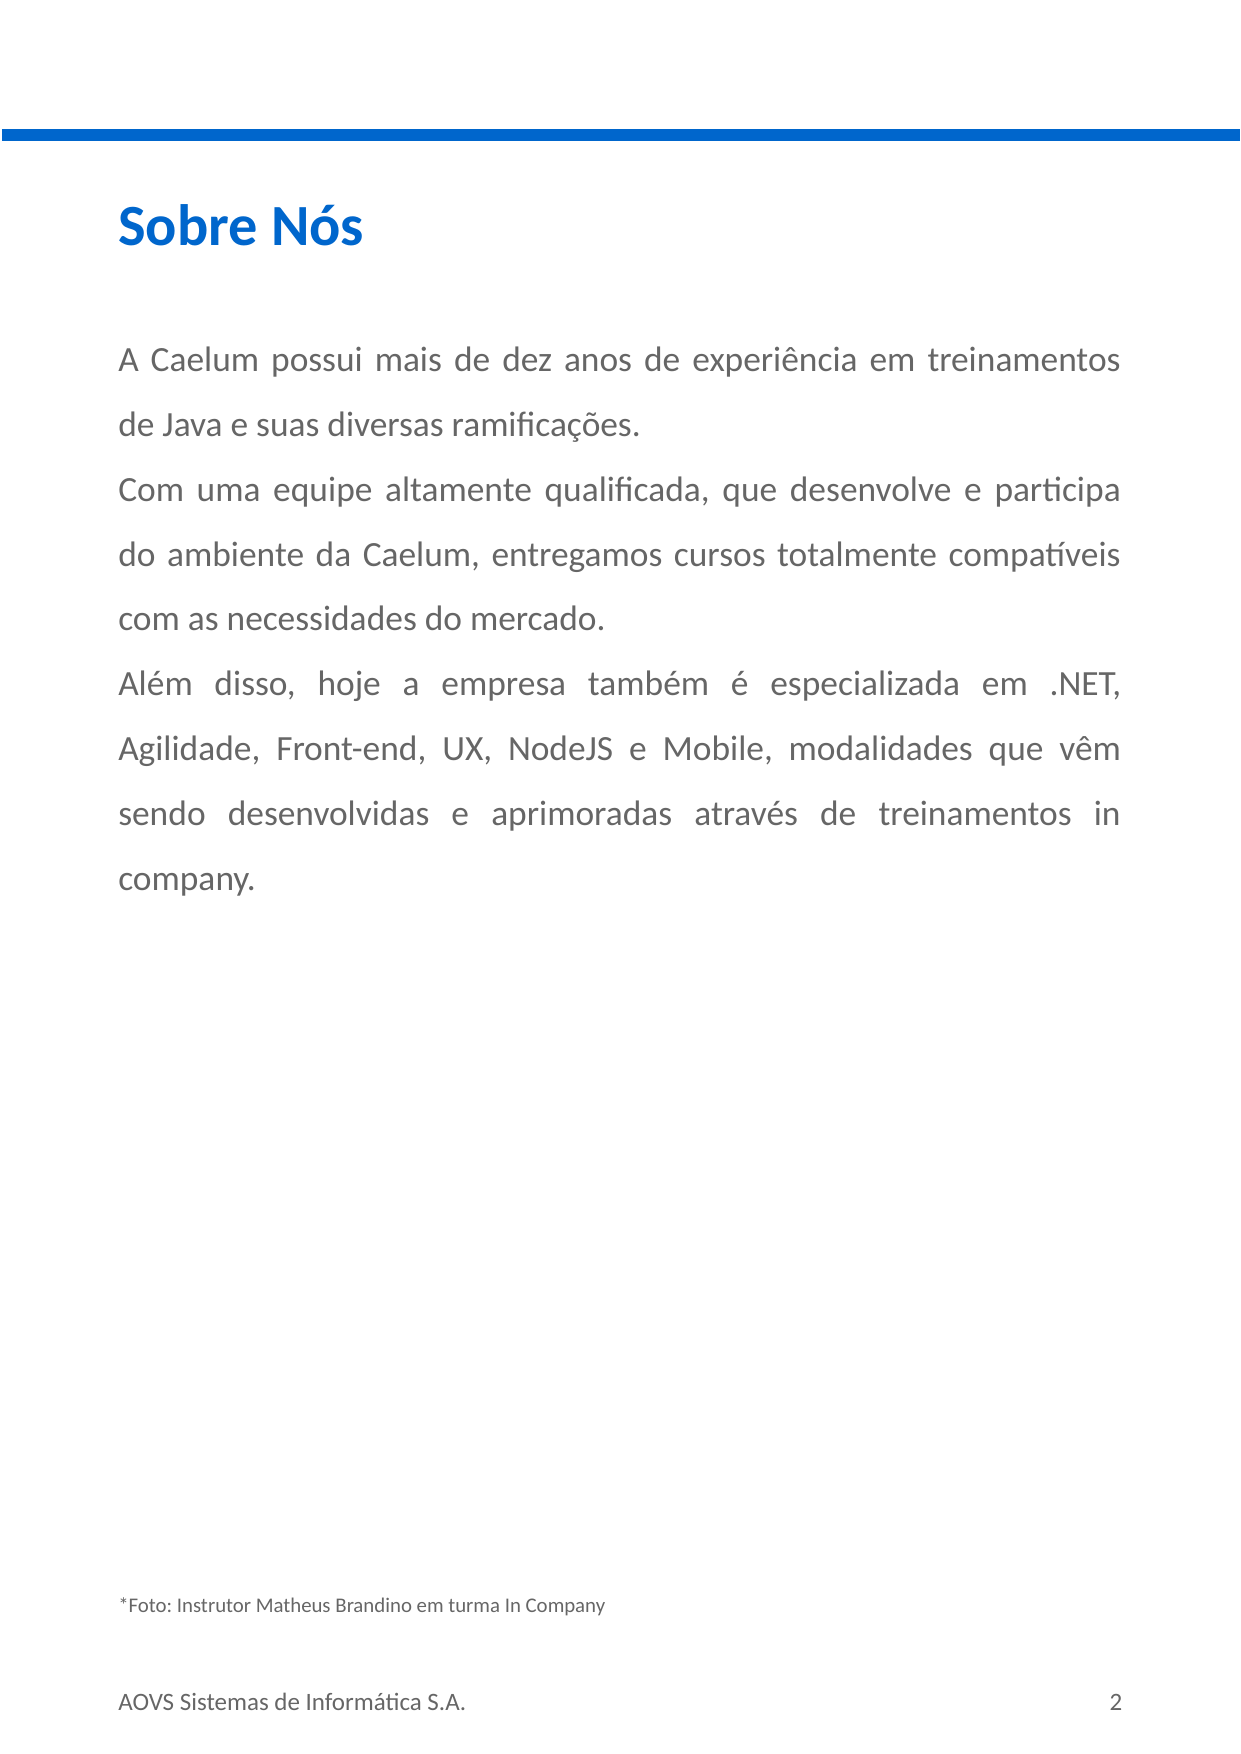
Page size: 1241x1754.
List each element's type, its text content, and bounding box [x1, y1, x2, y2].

text Com uma equipe altamente qualificada, que desenvolve e participa do ambiente da Caelum, entregamos cursos totalmente compatíveis com as necessidades do mercado. [118, 467, 1122, 639]
text Além disso, hoje a empresa também é especializada em .NET, Agilidade, Front-end, UX, NodeJS e Mobile, modalidades que vêm sendo desenvolvidas e aprimoradas através de treinamentos in company. [118, 661, 1122, 899]
text Sobre Nós [118, 189, 1122, 260]
text A Caelum possui mais de dez anos de experiência em treinamentos de Java e suas diversas ramificações. [118, 337, 1122, 445]
text *Foto: Instrutor Matheus Brandino em turma In Company [118, 954, 1122, 1618]
